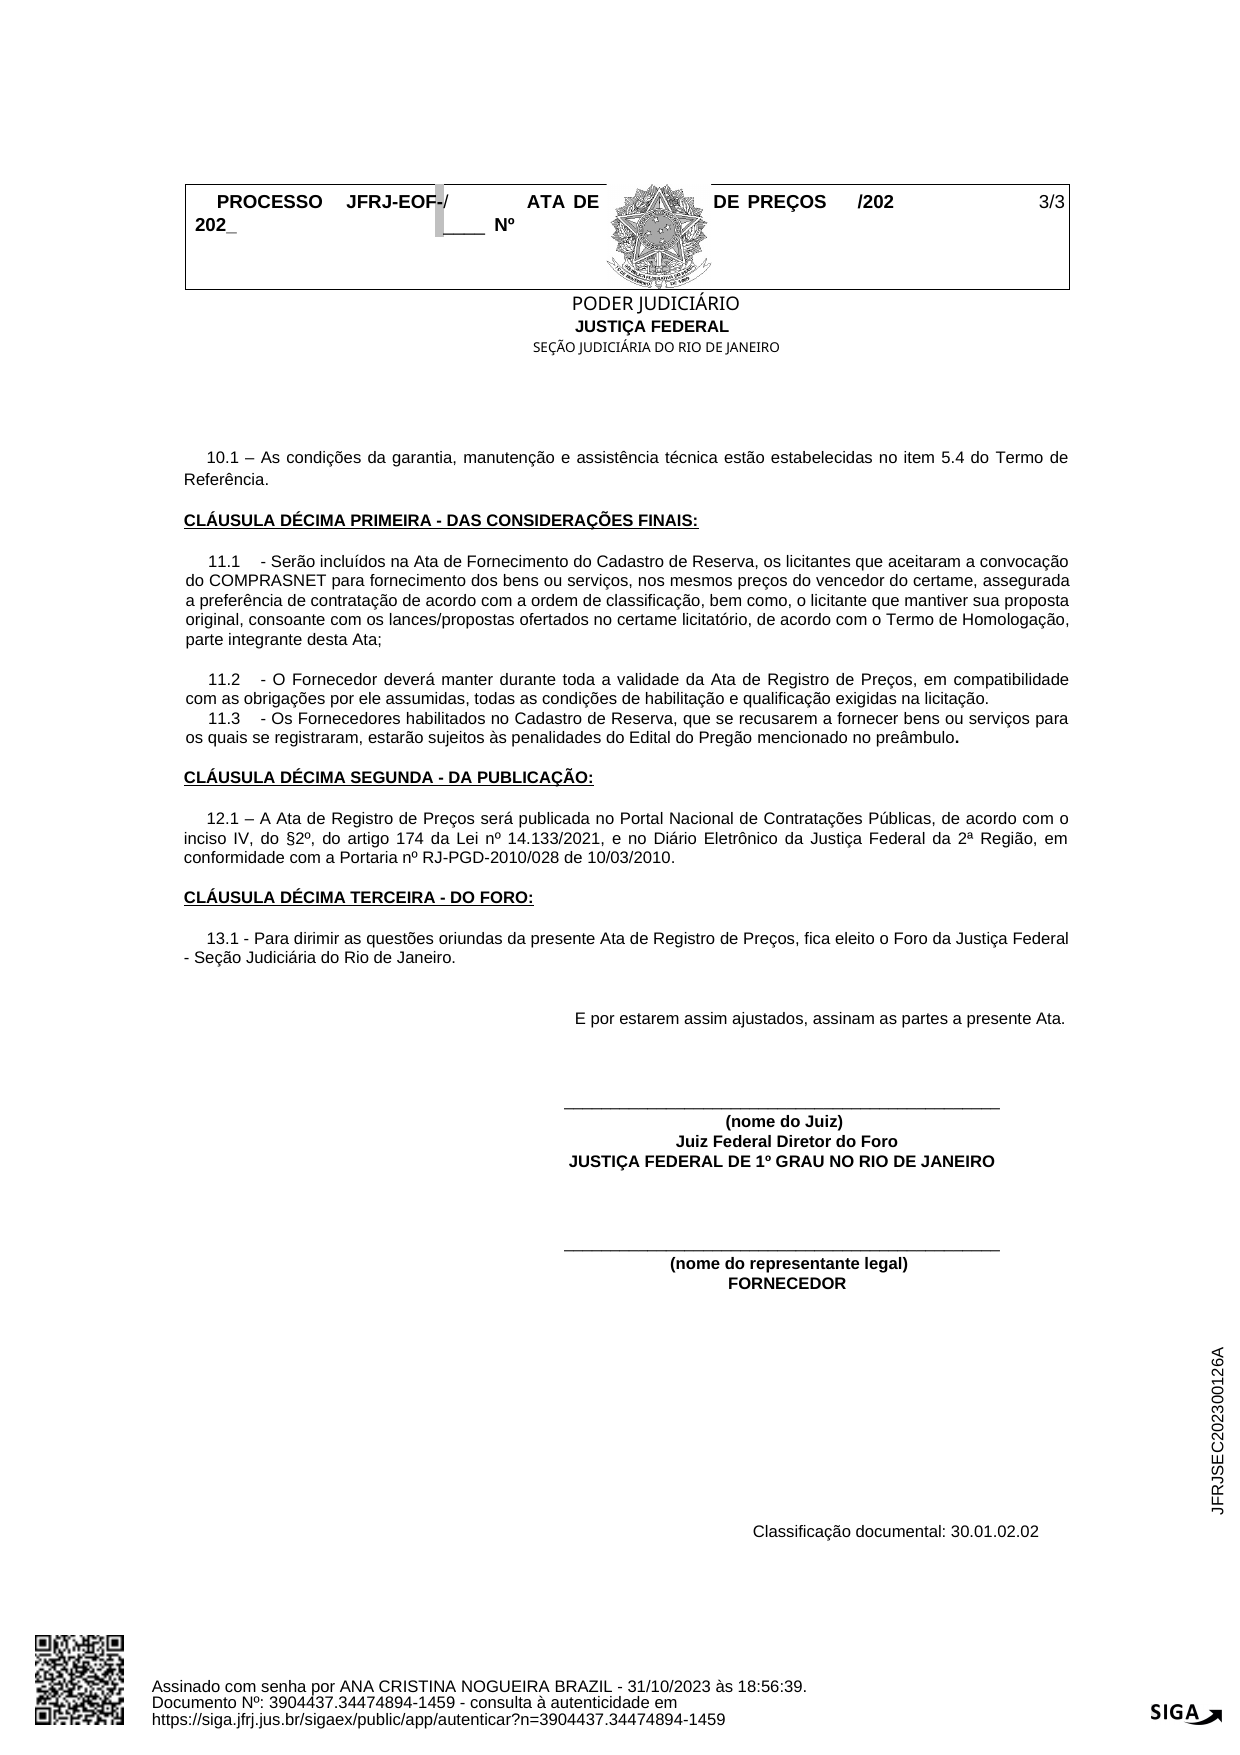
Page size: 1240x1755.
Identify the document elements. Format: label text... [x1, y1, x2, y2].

text 13.1 - Para dirimir as questões oriundas da presente Ata de Registro de Preços, fica eleito o Foro da Justiça Federal - Seção Judiciária do Rio de Janeiro. [184, 929, 1070, 967]
text CLÁUSULA DÉCIMA PRIMEIRA - DAS CONSIDERAÇÕES FINAIS: [184, 511, 1073, 530]
text Juiz Federal Diretor do Foro [676, 1132, 1071, 1151]
text (nome do representante legal) FORNECEDOR [608, 1254, 969, 1293]
text _______________________________________________ [185, 1091, 1004, 1110]
text 10.1 – As condições da garantia, manutenção e assistência técnica estão estabelecidas no item 5.4 do Termo de Referência. [184, 447, 1070, 490]
list - Serão incluídos na Ata de Fornecimento do Cadastro de Reserva, os licitantes que aceitaram a convocação do COMPRASNET para fornecimento dos bens ou serviços, nos mesmos preços do vencedor do certame, assegurada a preferência de contratação de acordo com a ordem de classificação, bem como, o licitante que mantiver sua proposta original, consoante com os lances/propostas ofertados no certame licitatório, de acordo com o Termo de Homologação, parte integrante desta Ata; [185, 551, 1070, 648]
text CLÁUSULA DÉCIMA SEGUNDA - DA PUBLICAÇÃO: [184, 768, 1073, 787]
list - Os Fornecedores habilitados no Cadastro de Reserva, que se recusarem a fornecer bens ou serviços para os quais se registraram, estarão sujeitos às penalidades do Edital do Pregão mencionado no preâmbulo. [185, 709, 1070, 747]
text E por estarem assim ajustados, assinam as partes a presente Ata. [185, 1008, 1070, 1028]
text _______________________________________________ [185, 1233, 1004, 1252]
text CLÁUSULA DÉCIMA TERCEIRA - DO FORO: [184, 888, 1073, 907]
text JUSTIÇA FEDERAL DE 1º GRAU NO RIO DE JANEIRO [185, 1152, 1000, 1171]
text (nome do Juiz) [608, 1112, 965, 1131]
text 12.1 – A Ata de Registro de Preços será publicada no Portal Nacional de Contratações Públicas, de acordo com o inciso IV, do §2º, do artigo 174 da Lei nº 14.133/2021, e no Diário Eletrônico da Justiça Federal da 2ª Região, em conformidade com a Portaria nº RJ-PGD-2010/028 de 10/03/2010. [184, 809, 1070, 867]
list - O Fornecedor deverá manter durante toda a validade da Ata de Registro de Preços, em compatibilidade com as obrigações por ele assumidas, todas as condições de habilitação e qualificação exigidas na licitação. [185, 669, 1070, 708]
